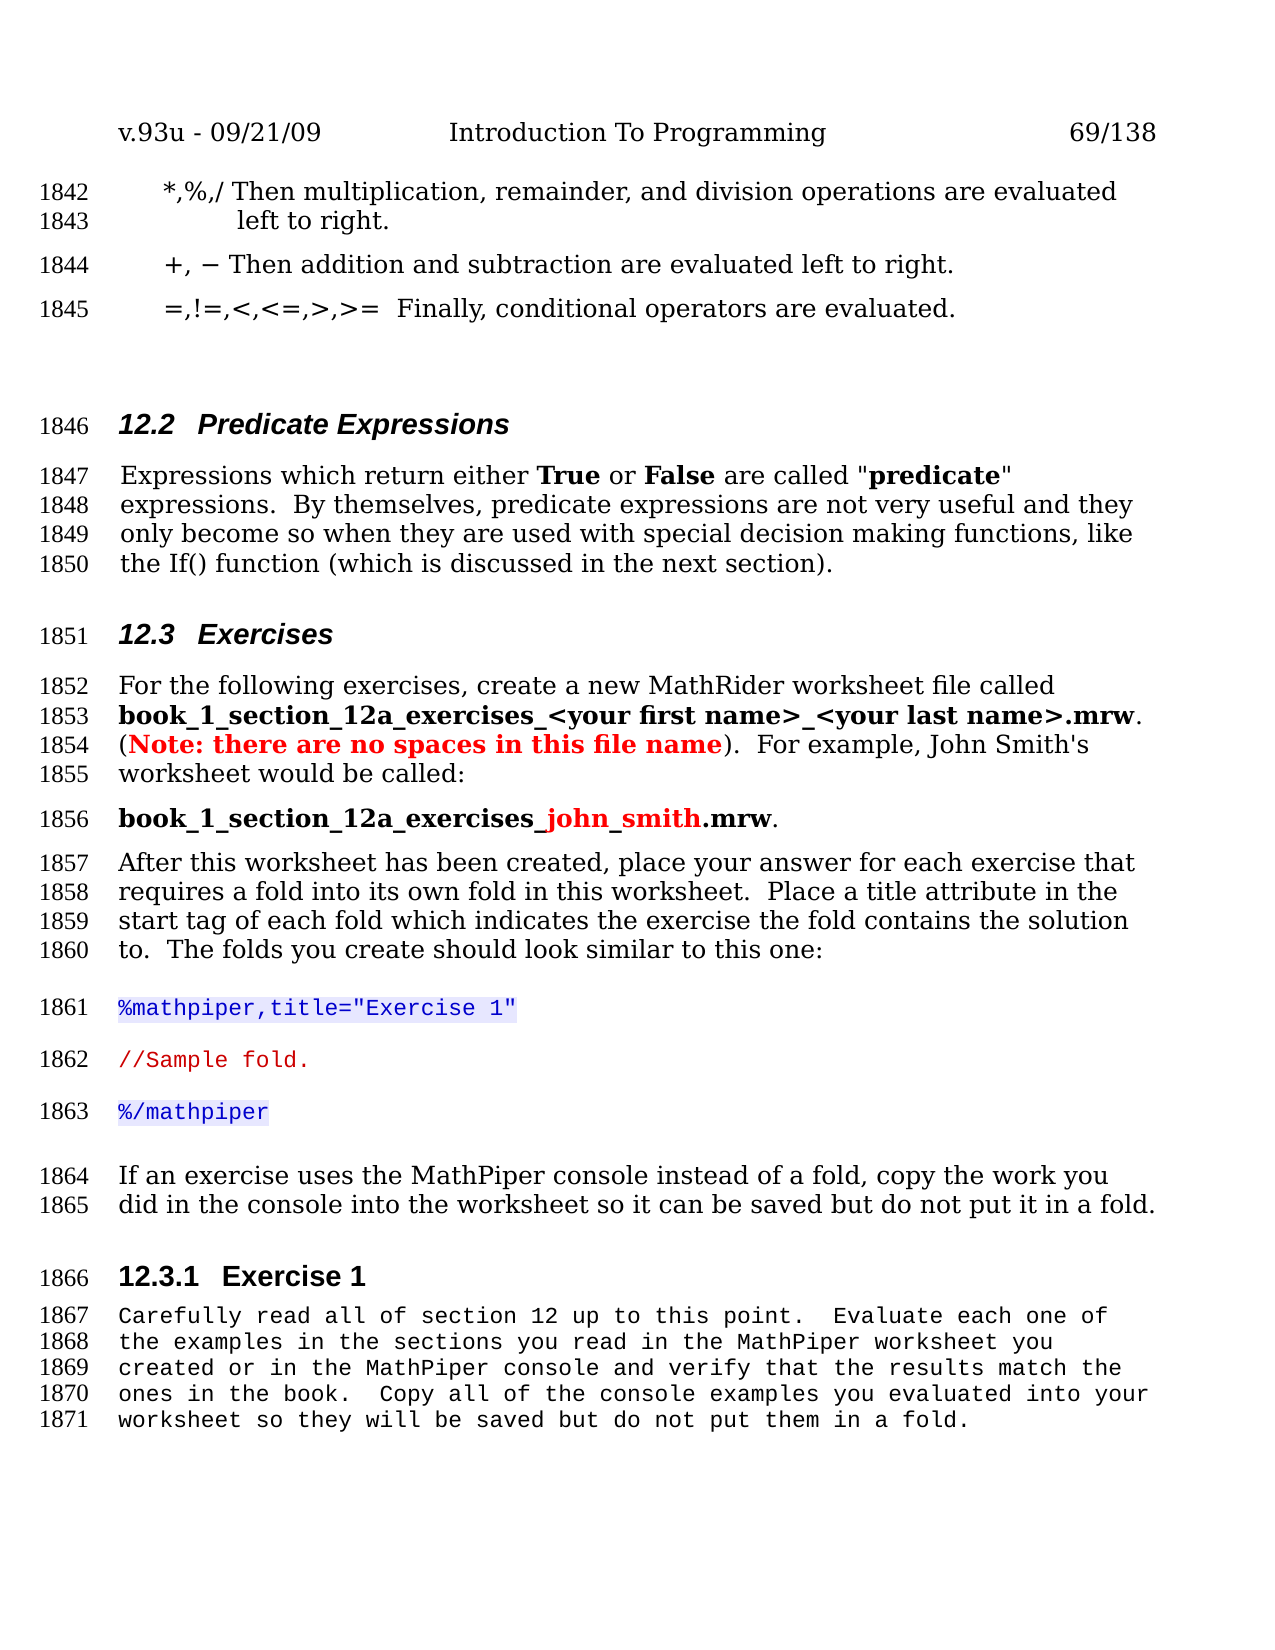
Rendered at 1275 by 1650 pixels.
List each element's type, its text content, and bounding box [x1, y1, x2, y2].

text For the following exercises, create a new MathRider worksheet file called book_1_section_12a_exercises_<your first name>_<your last name>.mrw. (Note: there are no spaces in this file name). For example, John Smith's worksheet would be called: [118, 672, 1157, 789]
subtitle Exercise 1 [118, 1259, 1157, 1292]
subtitle Exercises [118, 617, 1157, 651]
text Expressions which return either True or False are called "predicate" expressions. By themselves, predicate expressions are not very useful and they only become so when they are used with special decision making functions, like the If() function (which is discussed in the next section). [120, 461, 1157, 578]
text book_1_section_12a_exercises_john_smith.mrw. [118, 804, 1157, 833]
subtitle Predicate Expressions [118, 407, 1157, 440]
text =,!=,<,<=,>,>= Finally, conditional operators are evaluated. [163, 294, 1157, 323]
text %mathpiper,title="Exercise 1" [118, 997, 1157, 1023]
text //Sample fold. [118, 1048, 1157, 1074]
text +, − Then addition and subtraction are evaluated left to right. [163, 250, 1157, 279]
text If an exercise uses the MathPiper console instead of a fold, copy the work you did in the console into the worksheet so it can be saved but do not put it in a fold. [118, 1161, 1157, 1219]
text After this worksheet has been created, place your answer for each exercise that requires a fold into its own fold in this worksheet. Place a title attribute in the start tag of each fold which indicates the exercise the fold contains the solution to. The folds you create should look similar to this one: [118, 848, 1157, 965]
text Carefully read all of section 12 up to this point. Evaluate each one of the examples in the sections you read in the MathPiper worksheet you created or in the MathPiper console and verify that the results match the ones in the book. Copy all of the console examples you evaluated into your worksheet so they will be saved but do not put them in a fold. [118, 1304, 1157, 1434]
text %/mathpiper [118, 1100, 1157, 1126]
text *,%,/ Then multiplication, remainder, and division operations are evaluated left to right. [163, 177, 1157, 235]
